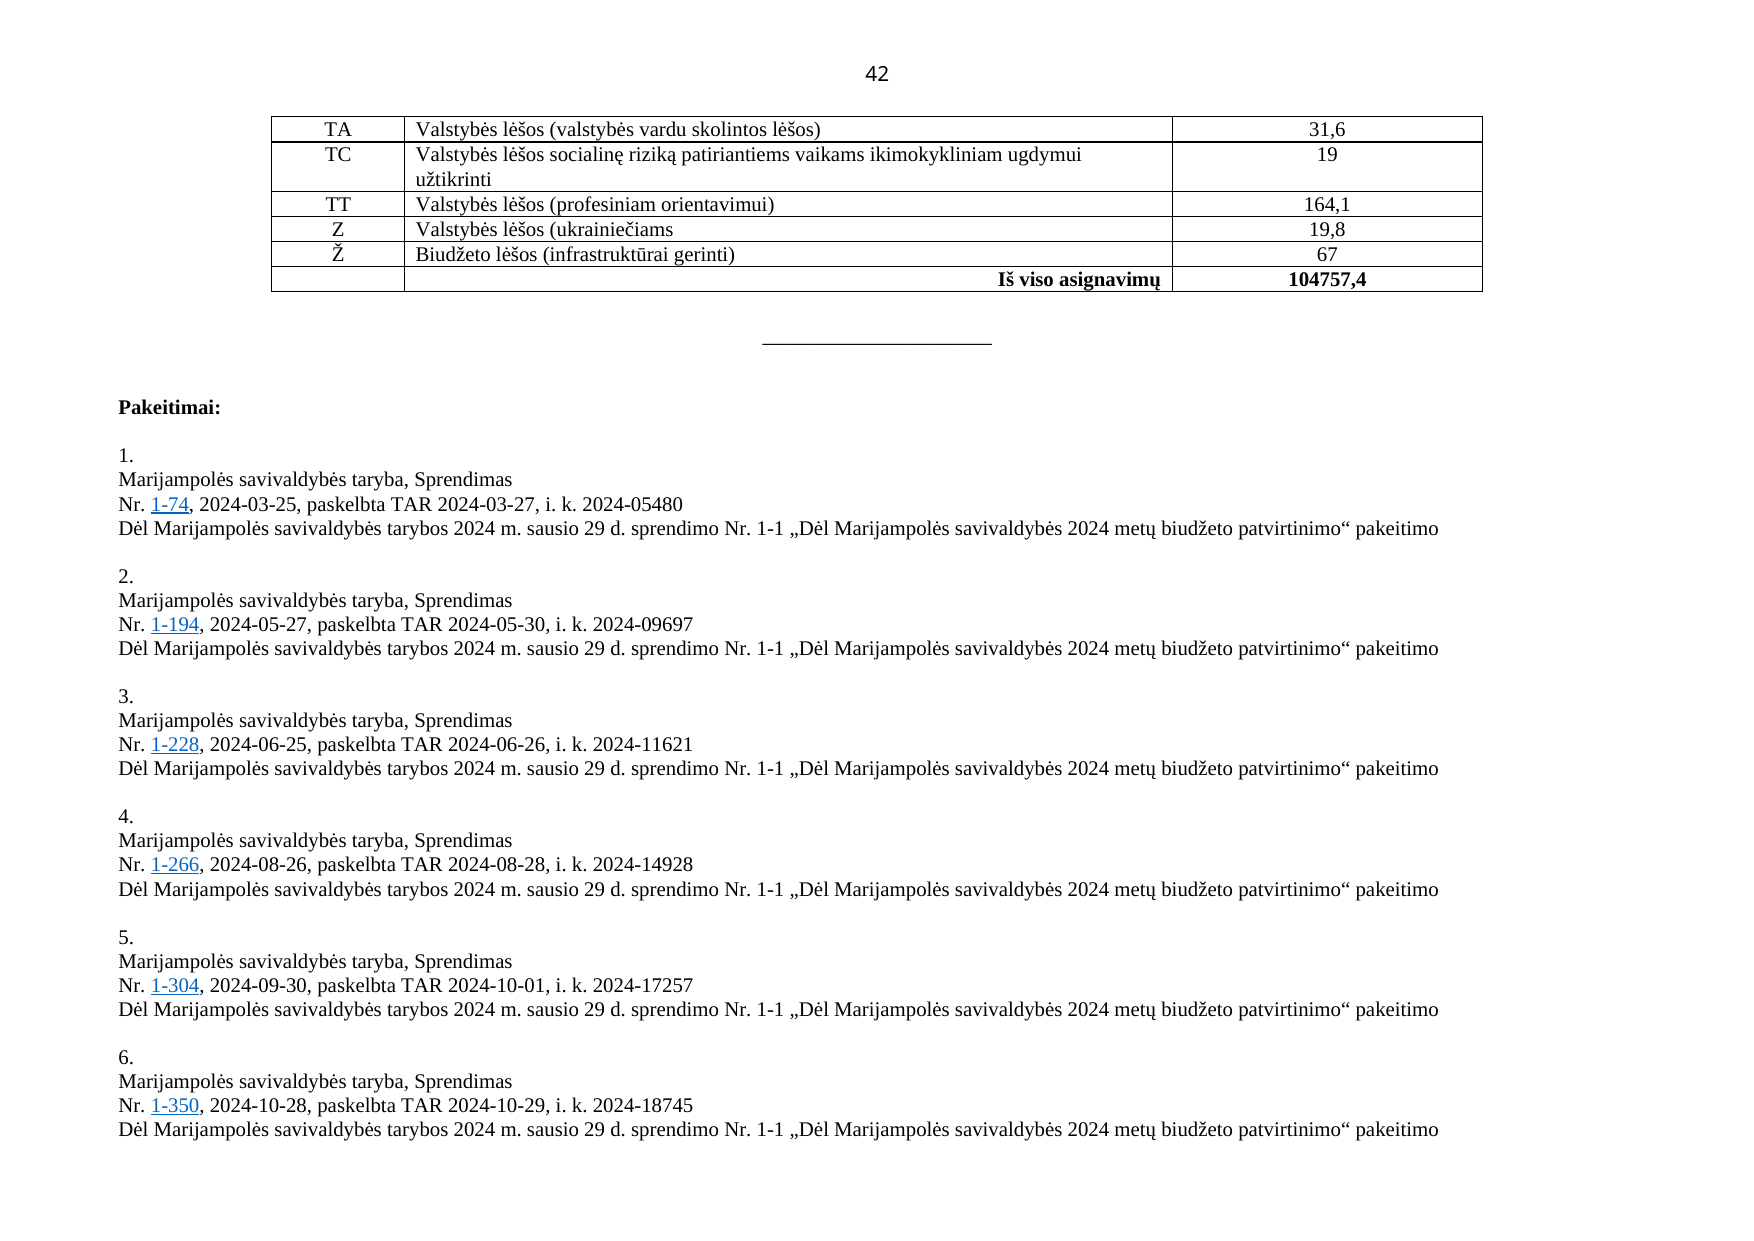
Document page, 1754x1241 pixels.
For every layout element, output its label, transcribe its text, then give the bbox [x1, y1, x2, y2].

table_cell Valstybės lėšos socialinę riziką patiriantiems vaikams ikimokykliniam ugdymui užtikrinti [405, 143, 1172, 191]
text Nr. 1-266, 2024-08-26, paskelbta TAR 2024-08-28, i. k. 2024-14928 [118, 852, 1636, 876]
text Dėl Marijampolės savivaldybės tarybos 2024 m. sausio 29 d. sprendimo Nr. 1-1 „Dėl Marijampolės savivaldybės 2024 metų biudžeto patvirtinimo“ pakeitimo [118, 1117, 1636, 1141]
text Pakeitimai: [118, 395, 1636, 419]
table_cell Z [272, 217, 404, 241]
text Marijampolės savivaldybės taryba, Sprendimas [118, 467, 1636, 491]
text 3. [118, 684, 1636, 708]
text Marijampolės savivaldybės taryba, Sprendimas [118, 828, 1636, 852]
table_cell 19 [1173, 143, 1482, 191]
table_cell Iš viso asignavimų [405, 267, 1172, 291]
text 2. [118, 564, 1636, 588]
table_cell TA [272, 117, 404, 141]
text Marijampolės savivaldybės taryba, Sprendimas [118, 1069, 1636, 1093]
table_cell Valstybės lėšos (profesiniam orientavimui) [405, 192, 1172, 216]
table_cell TT [272, 192, 404, 216]
table_cell Valstybės lėšos (valstybės vardu skolintos lėšos) [405, 117, 1172, 141]
table_cell TC [272, 143, 404, 191]
text 1. [118, 443, 1636, 467]
text 6. [118, 1045, 1636, 1069]
table_cell Valstybės lėšos (ukrainiečiams [405, 217, 1172, 241]
text ____________________ [118, 321, 1636, 347]
text 5. [118, 924, 1636, 949]
table_cell [272, 267, 404, 291]
table_cell Biudžeto lėšos (infrastruktūrai gerinti) [405, 242, 1172, 266]
text Nr. 1-194, 2024-05-27, paskelbta TAR 2024-05-30, i. k. 2024-09697 [118, 612, 1636, 636]
table_cell Ž [272, 242, 404, 266]
text 4. [118, 804, 1636, 828]
text Dėl Marijampolės savivaldybės tarybos 2024 m. sausio 29 d. sprendimo Nr. 1-1 „Dėl Marijampolės savivaldybės 2024 metų biudžeto patvirtinimo“ pakeitimo [118, 756, 1636, 780]
text Dėl Marijampolės savivaldybės tarybos 2024 m. sausio 29 d. sprendimo Nr. 1-1 „Dėl Marijampolės savivaldybės 2024 metų biudžeto patvirtinimo“ pakeitimo [118, 516, 1636, 539]
text Nr. 1-74, 2024-03-25, paskelbta TAR 2024-03-27, i. k. 2024-05480 [118, 491, 1636, 516]
text Nr. 1-304, 2024-09-30, paskelbta TAR 2024-10-01, i. k. 2024-17257 [118, 973, 1636, 997]
text Dėl Marijampolės savivaldybės tarybos 2024 m. sausio 29 d. sprendimo Nr. 1-1 „Dėl Marijampolės savivaldybės 2024 metų biudžeto patvirtinimo“ pakeitimo [118, 997, 1636, 1021]
table_cell 164,1 [1173, 192, 1482, 216]
text Dėl Marijampolės savivaldybės tarybos 2024 m. sausio 29 d. sprendimo Nr. 1-1 „Dėl Marijampolės savivaldybės 2024 metų biudžeto patvirtinimo“ pakeitimo [118, 876, 1636, 901]
table_cell 19,8 [1173, 217, 1482, 241]
text Nr. 1-228, 2024-06-25, paskelbta TAR 2024-06-26, i. k. 2024-11621 [118, 732, 1636, 756]
text Nr. 1-350, 2024-10-28, paskelbta TAR 2024-10-29, i. k. 2024-18745 [118, 1093, 1636, 1117]
table_cell 104757,4 [1173, 267, 1482, 291]
table_cell 31,6 [1173, 117, 1482, 141]
table_cell 67 [1173, 242, 1482, 266]
text Dėl Marijampolės savivaldybės tarybos 2024 m. sausio 29 d. sprendimo Nr. 1-1 „Dėl Marijampolės savivaldybės 2024 metų biudžeto patvirtinimo“ pakeitimo [118, 636, 1636, 660]
text Marijampolės savivaldybės taryba, Sprendimas [118, 708, 1636, 732]
text Marijampolės savivaldybės taryba, Sprendimas [118, 588, 1636, 612]
text Marijampolės savivaldybės taryba, Sprendimas [118, 949, 1636, 973]
